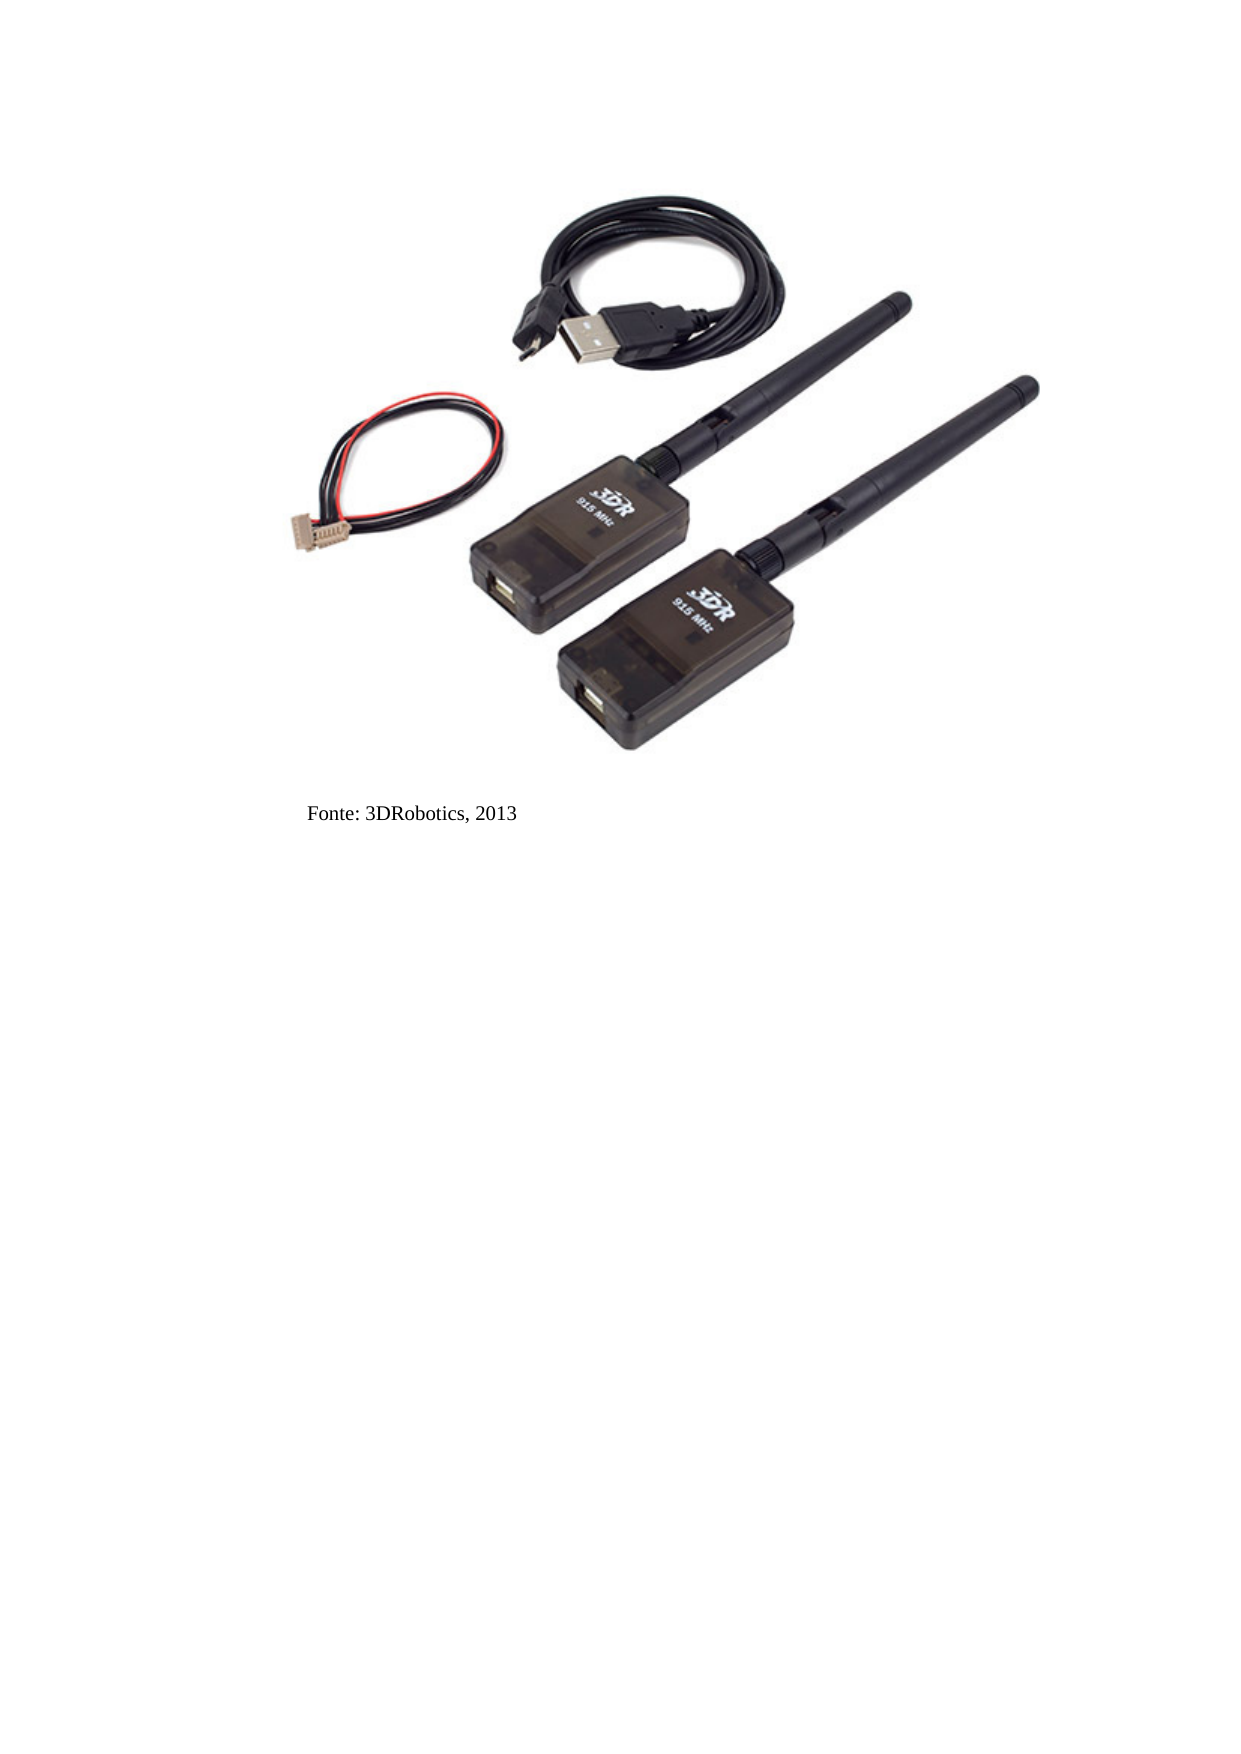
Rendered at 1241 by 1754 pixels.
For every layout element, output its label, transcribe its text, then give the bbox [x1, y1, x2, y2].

text Fonte: 3DRobotics, 2013 [177, 778, 1121, 825]
picture [223, 177, 1076, 778]
